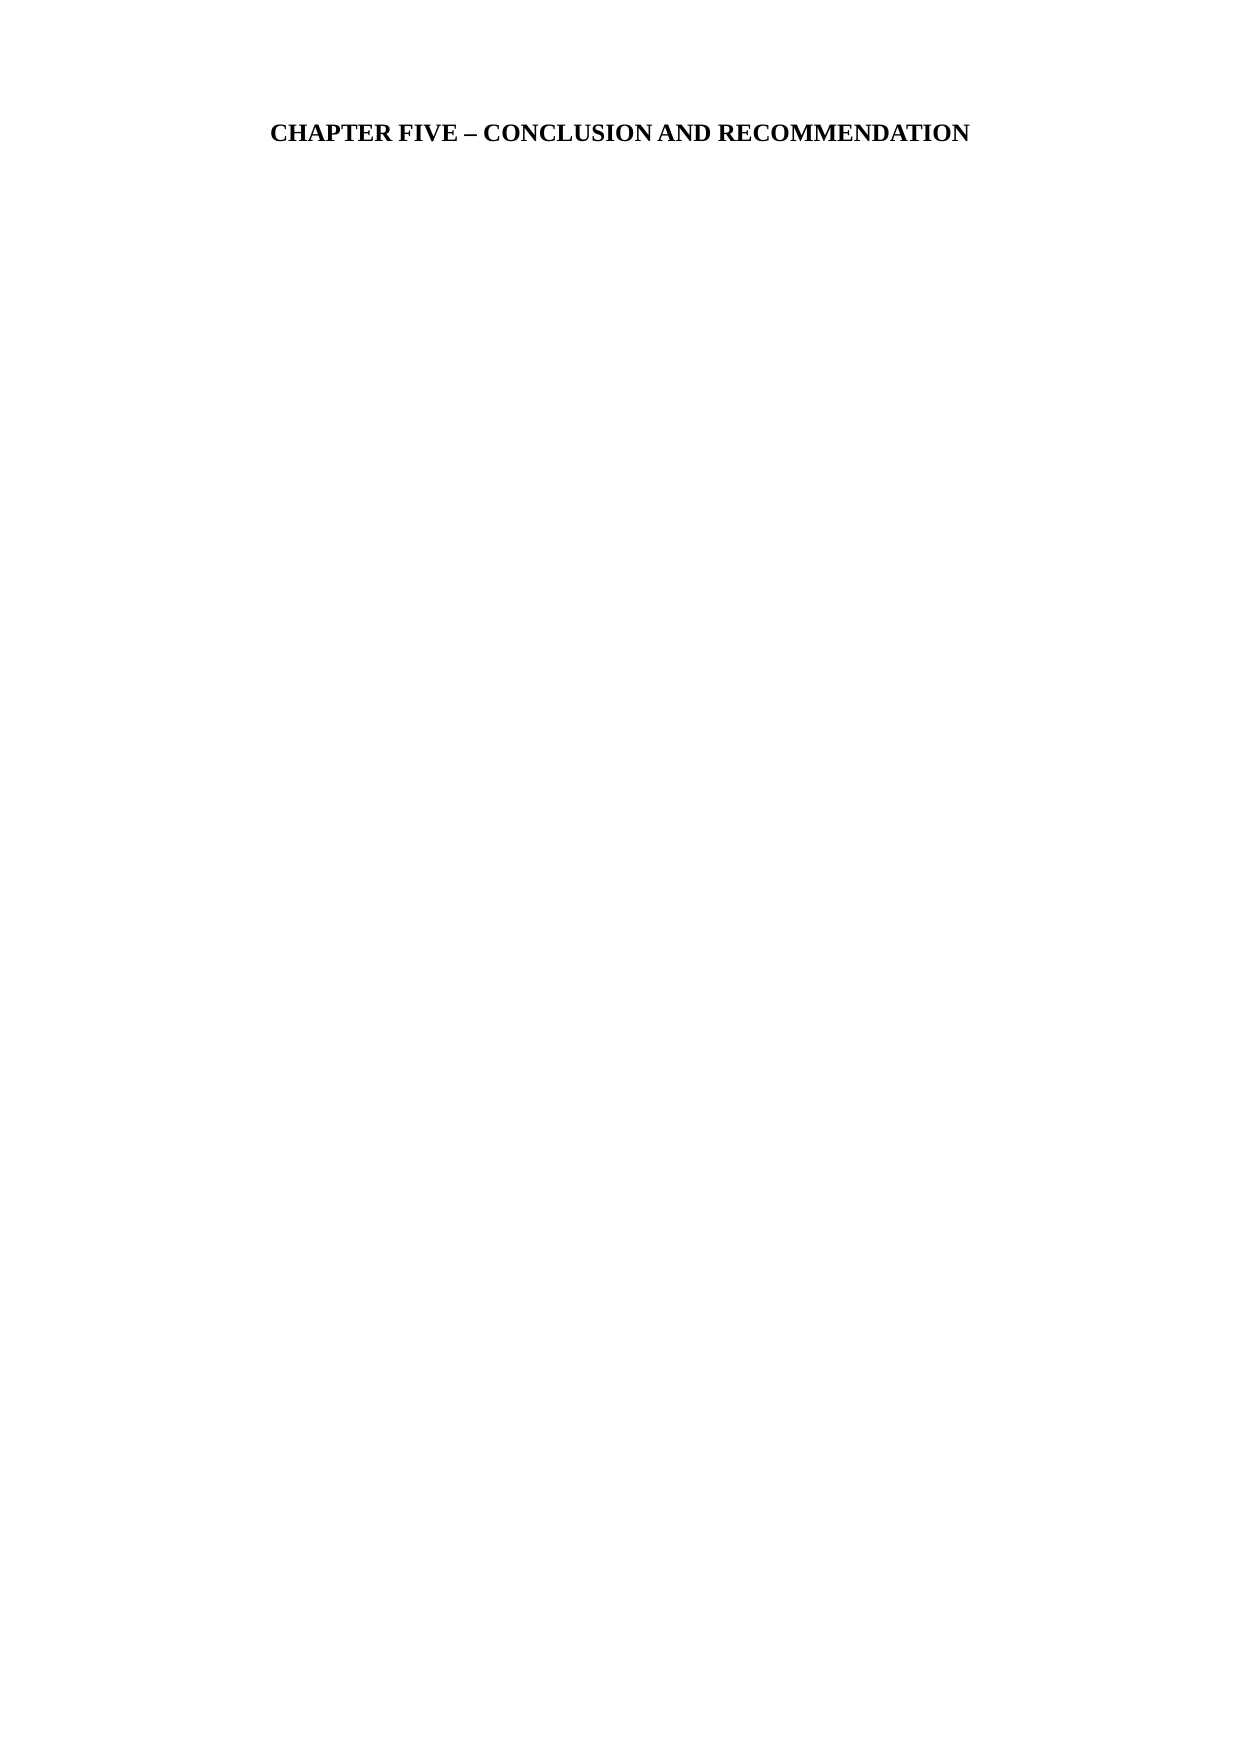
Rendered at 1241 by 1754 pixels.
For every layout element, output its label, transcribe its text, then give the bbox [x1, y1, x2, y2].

text CHAPTER FIVE – CONCLUSION AND RECOMMENDATION [118, 118, 1122, 147]
